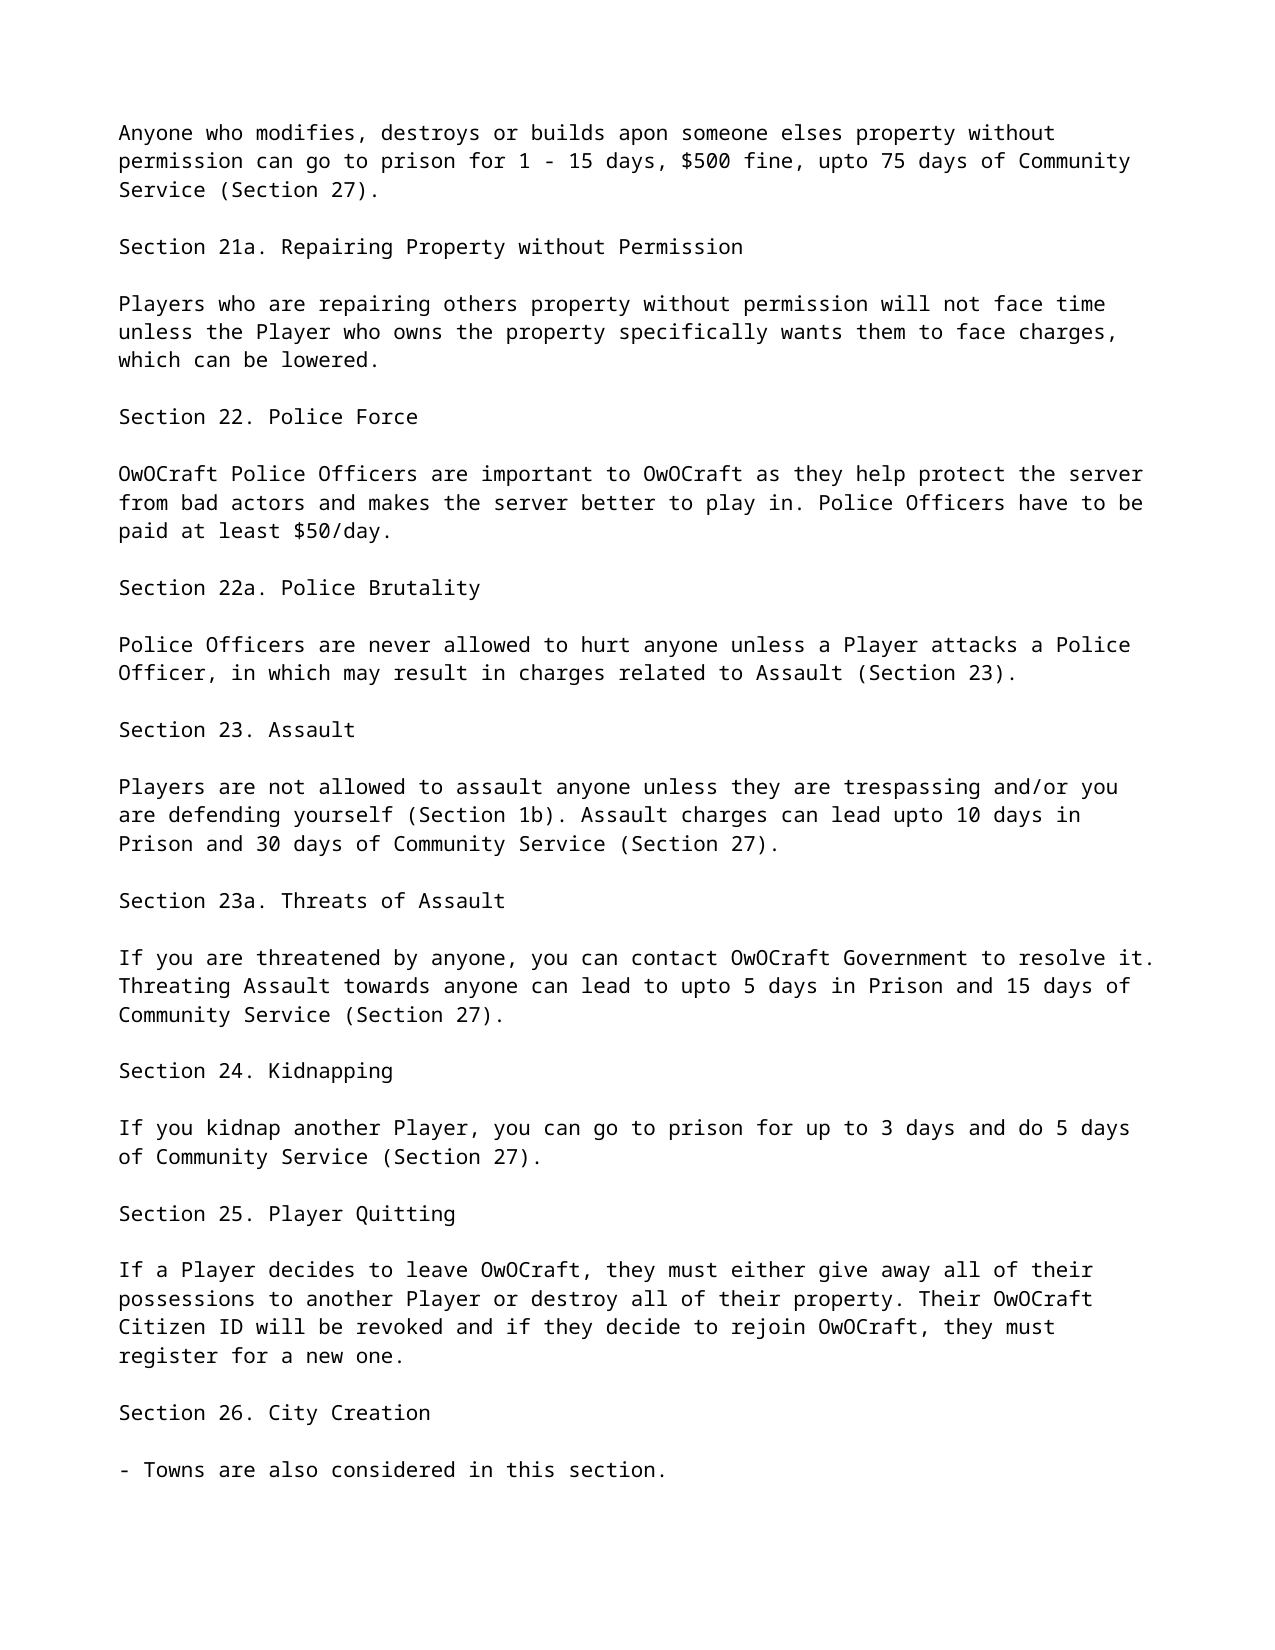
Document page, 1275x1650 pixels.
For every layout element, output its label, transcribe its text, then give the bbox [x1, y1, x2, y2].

text If a Player decides to leave OwOCraft, they must either give away all of their possessions to another Player or destroy all of their property. Their OwOCraft Citizen ID will be revoked and if they decide to rejoin OwOCraft, they must register for a new one. [118, 1256, 1157, 1369]
text If you kidnap another Player, you can go to prison for up to 3 days and do 5 days of Community Service (Section 27). [118, 1113, 1157, 1170]
text Section 21a. Repairing Property without Permission [118, 232, 1157, 260]
text Section 22a. Police Brutality [118, 573, 1157, 602]
text Police Officers are never allowed to hurt anyone unless a Player attacks a Police Officer, in which may result in charges related to Assault (Section 23). [118, 630, 1157, 687]
text Anyone who modifies, destroys or builds apon someone elses property without permission can go to prison for 1 - 15 days, $500 fine, upto 75 days of Community Service (Section 27). [118, 118, 1157, 203]
text If you are threatened by anyone, you can contact OwOCraft Government to resolve it. Threating Assault towards anyone can lead to upto 5 days in Prison and 15 days of Community Service (Section 27). [118, 943, 1157, 1028]
text Section 23. Assault [118, 715, 1157, 744]
text Players who are repairing others property without permission will not face time unless the Player who owns the property specifically wants them to face charges, which can be lowered. [118, 289, 1157, 374]
text Players are not allowed to assault anyone unless they are trespassing and/or you are defending yourself (Section 1b). Assault charges can lead upto 10 days in Prison and 30 days of Community Service (Section 27). [118, 772, 1157, 857]
text Section 23a. Threats of Assault [118, 886, 1157, 914]
text Section 22. Police Force [118, 402, 1157, 431]
text OwOCraft Police Officers are important to OwOCraft as they help protect the server from bad actors and makes the server better to play in. Police Officers have to be paid at least $50/day. [118, 459, 1157, 545]
text Section 24. Kidnapping [118, 1057, 1157, 1085]
text - Towns are also considered in this section. [118, 1455, 1157, 1483]
text Section 26. City Creation [118, 1398, 1157, 1426]
text Section 25. Player Quitting [118, 1199, 1157, 1227]
